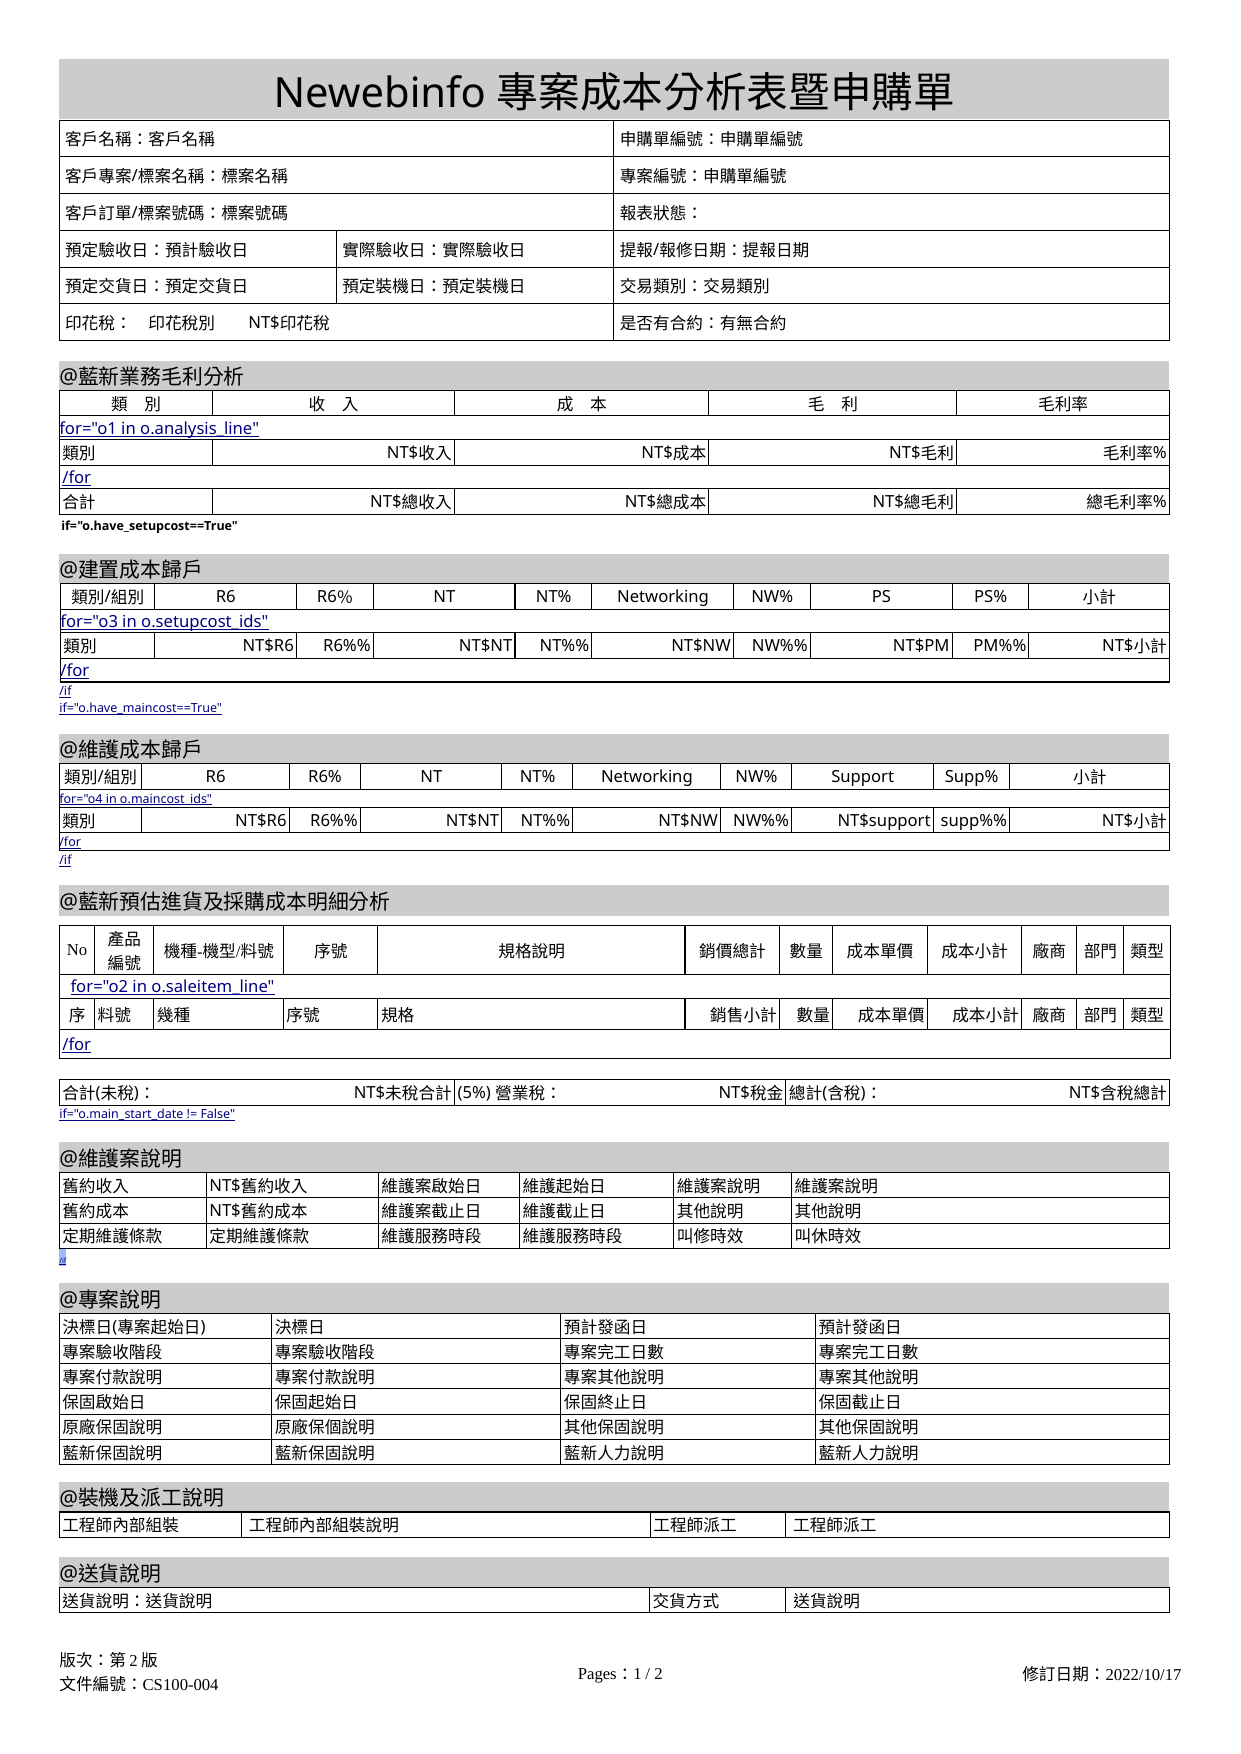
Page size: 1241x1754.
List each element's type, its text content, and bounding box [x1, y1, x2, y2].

table_cell 類別 [61, 633, 154, 658]
table_cell NW%% [721, 808, 791, 832]
table_header 工程師內部組裝 [60, 1513, 241, 1537]
table_cell NT$NT [374, 633, 514, 658]
table_cell 是否有合約：有無合約 [614, 304, 1169, 340]
text if="o.main_start_date != False" [59, 1106, 1181, 1123]
table_cell 保固起始日 [272, 1389, 560, 1413]
table_cell 專案驗收階段 [60, 1339, 271, 1363]
text /if [59, 851, 1181, 868]
table_cell 實際驗收日：實際驗收日 [337, 231, 613, 267]
table_header @維護案說明 [59, 1142, 1169, 1172]
table_cell 成本單價 [833, 999, 927, 1029]
table_cell R6%% [290, 808, 360, 832]
table_header NT$舊約收入 [207, 1173, 378, 1197]
table_cell 原廠保個說明 [272, 1415, 560, 1439]
table_cell 專案付款說明 [272, 1364, 560, 1388]
table_header 規格說明 [378, 926, 684, 974]
table_cell for="o4 in o.maincost_ids" [60, 790, 1169, 807]
table_header 決標日(專案起始日) [60, 1314, 271, 1338]
table_header NT [374, 584, 514, 608]
table_header 總計(含稅)： [786, 1080, 897, 1104]
table_cell 原廠保固說明 [60, 1415, 271, 1439]
table_header @送貨說明 [59, 1557, 1169, 1587]
table_cell NT$R6 [155, 633, 296, 658]
table_header 成 本 [455, 391, 708, 415]
table_cell 專案驗收階段 [272, 1339, 560, 1363]
table_cell /for [60, 833, 1169, 850]
table_cell 序號 [284, 999, 377, 1029]
table_cell 叫休時效 [792, 1224, 1169, 1248]
table_cell 其他說明 [792, 1198, 1169, 1222]
table_header NT% [516, 584, 591, 608]
table_header Support [792, 764, 933, 789]
table_header (5%) 營業稅： [455, 1080, 579, 1104]
table_header R6 [155, 584, 296, 608]
table_header 維護案啟始日 [379, 1173, 519, 1197]
table_header Newebinfo 專案成本分析表暨申購單 [59, 59, 1169, 119]
table_cell 保固啟始日 [60, 1389, 271, 1413]
table_cell NT$PM [811, 633, 952, 658]
table_cell 客戶專案/標案名稱：標案名稱 [60, 157, 613, 193]
table_cell NT$support [792, 808, 933, 832]
table_header R6％ [297, 584, 373, 608]
table_cell 印花稅： 印花稅別 NT$印花稅 [60, 304, 613, 340]
table_header R6% [290, 764, 360, 789]
table_header 毛 利 [709, 391, 956, 415]
table_header 工程師派工 [651, 1513, 785, 1537]
text @藍新預估進貨及採購成本明細分析 [59, 885, 1169, 916]
table_cell 銷售小計 [686, 999, 779, 1029]
table_cell 藍新保固說明 [60, 1440, 271, 1464]
table_cell 規格 [378, 999, 684, 1029]
table_cell 交易類別：交易類別 [614, 268, 1169, 303]
table_cell 類別 [60, 808, 141, 832]
table_cell NT$NW [592, 633, 733, 658]
table_header Networking [592, 584, 733, 608]
table_cell 保固截止日 [816, 1389, 1169, 1413]
table_header 決標日 [272, 1314, 560, 1338]
table_cell NT$總收入 [213, 489, 454, 513]
table_header NT$稅金 [579, 1080, 785, 1104]
table_cell 定期維護條款 [60, 1224, 206, 1248]
table_cell 專案編號：申購單編號 [614, 157, 1169, 193]
table_cell 定期維護條款 [207, 1224, 378, 1248]
table_cell NT%% [516, 633, 591, 658]
table_cell NT$R6 [142, 808, 289, 832]
table_cell PM%% [953, 633, 1028, 658]
table_header 工程師派工 [786, 1513, 1169, 1537]
table_cell 預定裝機日：預定裝機日 [337, 268, 613, 303]
table_cell 報表狀態： [614, 194, 1169, 230]
table_cell for="o3 in o.setupcost_ids" [61, 610, 1169, 632]
table_header 毛利率 [957, 391, 1169, 415]
table_cell 舊約成本 [60, 1198, 206, 1222]
table_header 小計 [1029, 584, 1169, 608]
table_header 維護起始日 [520, 1173, 673, 1197]
table_header 類別/組別 [61, 584, 154, 608]
table_cell 專案其他說明 [816, 1364, 1169, 1388]
table_cell 其他保固說明 [561, 1415, 815, 1439]
table_cell NW%% [734, 633, 810, 658]
table_header PS [811, 584, 952, 608]
table_header Networking [573, 764, 720, 789]
table_header NW% [734, 584, 810, 608]
table_cell NT$小計 [1029, 633, 1169, 658]
table_header @維護成本歸戶 [59, 734, 1169, 763]
table_cell for="o2 in o.saleitem_line" [60, 975, 1170, 998]
table_cell /for [60, 1030, 1170, 1058]
table_cell R6%% [297, 633, 373, 658]
table_header R6 [142, 764, 289, 789]
table_cell NT$NW [573, 808, 720, 832]
table_header 小計 [1010, 764, 1169, 789]
table_cell NT$毛利 [709, 440, 956, 464]
table_cell supp%% [934, 808, 1009, 832]
text /if [59, 682, 1181, 699]
table_header 預計發函日 [561, 1314, 815, 1338]
table_header 合計(未稅)： [60, 1080, 177, 1104]
text /if [59, 1249, 1181, 1266]
table_cell 料號 [95, 999, 153, 1029]
table_cell 維護案截止日 [379, 1198, 519, 1222]
table_cell 總毛利率% [957, 489, 1169, 513]
table_header 成本單價 [833, 926, 927, 974]
table_header 機種-機型/料號 [154, 926, 283, 974]
table_cell 毛利率% [957, 440, 1169, 464]
table_header Supp% [934, 764, 1009, 789]
table_cell NT$成本 [455, 440, 708, 464]
table_cell 專案完工日數 [561, 1339, 815, 1363]
table_header @裝機及派工說明 [59, 1482, 1169, 1511]
table_cell NT$小計 [1010, 808, 1169, 832]
table_cell for="o1 in o.analysis_line" [60, 416, 1169, 439]
table_cell 維護服務時段 [520, 1224, 673, 1248]
table_header No [60, 926, 94, 974]
table_cell /for [61, 659, 1169, 681]
table_header @建置成本歸戶 [59, 554, 1169, 583]
text if="o.have_maincost==True" [59, 699, 1181, 717]
table_header 維護案說明 [674, 1173, 791, 1197]
table_header 序號 [284, 926, 377, 974]
table_cell 保固終止日 [561, 1389, 815, 1413]
table_header 收 入 [213, 391, 454, 415]
table_header 產品編號 [95, 926, 153, 974]
table_cell NT%% [502, 808, 572, 832]
table_cell 其他說明 [674, 1198, 791, 1222]
table_header 維護案說明 [792, 1173, 1169, 1197]
table_header 客戶名稱：客戶名稱 [60, 121, 613, 156]
table_cell /for [60, 466, 1169, 488]
table_header 類 別 [60, 391, 212, 415]
table_cell 數量 [780, 999, 832, 1029]
table_header 申購單編號：申購單編號 [614, 121, 1169, 156]
table_header 送貨說明：送貨說明 [60, 1588, 649, 1612]
table_header 類型 [1124, 926, 1170, 974]
table_cell 藍新人力說明 [816, 1440, 1169, 1464]
table_header 交貨方式 [650, 1588, 785, 1612]
table_cell 專案其他說明 [561, 1364, 815, 1388]
table_cell NT$總毛利 [709, 489, 956, 513]
table_cell 類別 [60, 440, 212, 464]
table_cell NT$舊約成本 [207, 1198, 378, 1222]
table_header 部門 [1077, 926, 1123, 974]
table_cell 預定驗收日：預計驗收日 [60, 231, 336, 267]
table_cell 藍新保固說明 [272, 1440, 560, 1464]
table_header 銷價總計 [686, 926, 779, 974]
table_cell NT$NT [361, 808, 501, 832]
table_header NT$含稅總計 [898, 1080, 1169, 1104]
table_cell 預定交貨日：預定交貨日 [60, 268, 336, 303]
table_header 工程師內部組裝說明 [242, 1513, 650, 1537]
table_header PS% [953, 584, 1028, 608]
table_header NW% [721, 764, 791, 789]
table_header @專案說明 [59, 1283, 1169, 1313]
table_cell 維護服務時段 [379, 1224, 519, 1248]
table_cell 維護截止日 [520, 1198, 673, 1222]
table_header 預計發函日 [816, 1314, 1169, 1338]
table_cell 其他保固說明 [816, 1415, 1169, 1439]
table_header 類別/組別 [60, 764, 141, 789]
table_header 成本小計 [928, 926, 1021, 974]
table_header NT% [502, 764, 572, 789]
table_header 數量 [780, 926, 832, 974]
table_cell 成本小計 [928, 999, 1021, 1029]
table_header 送貨說明 [786, 1588, 1169, 1612]
table_cell 專案付款說明 [60, 1364, 271, 1388]
table_cell 藍新人力說明 [561, 1440, 815, 1464]
text if="o.have_setupcost==True" [59, 514, 1181, 534]
table_header @藍新業務毛利分析 [59, 361, 1169, 390]
table_cell 部門 [1077, 999, 1123, 1029]
table_cell 叫修時效 [674, 1224, 791, 1248]
table_cell 專案完工日數 [816, 1339, 1169, 1363]
table_cell 類型 [1124, 999, 1170, 1029]
table_header NT$未稅合計 [177, 1080, 454, 1104]
table_header NT [361, 764, 501, 789]
table_cell 提報/報修日期：提報日期 [614, 231, 1169, 267]
table_cell 客戶訂單/標案號碼：標案號碼 [60, 194, 613, 230]
table_cell 幾種 [154, 999, 283, 1029]
table_header 舊約收入 [60, 1173, 206, 1197]
table_header 廠商 [1022, 926, 1076, 974]
table_cell 廠商 [1022, 999, 1076, 1029]
table_cell 合計 [60, 489, 212, 513]
table_cell NT$收入 [213, 440, 454, 464]
table_cell 序 [60, 999, 94, 1029]
table_cell NT$總成本 [455, 489, 708, 513]
